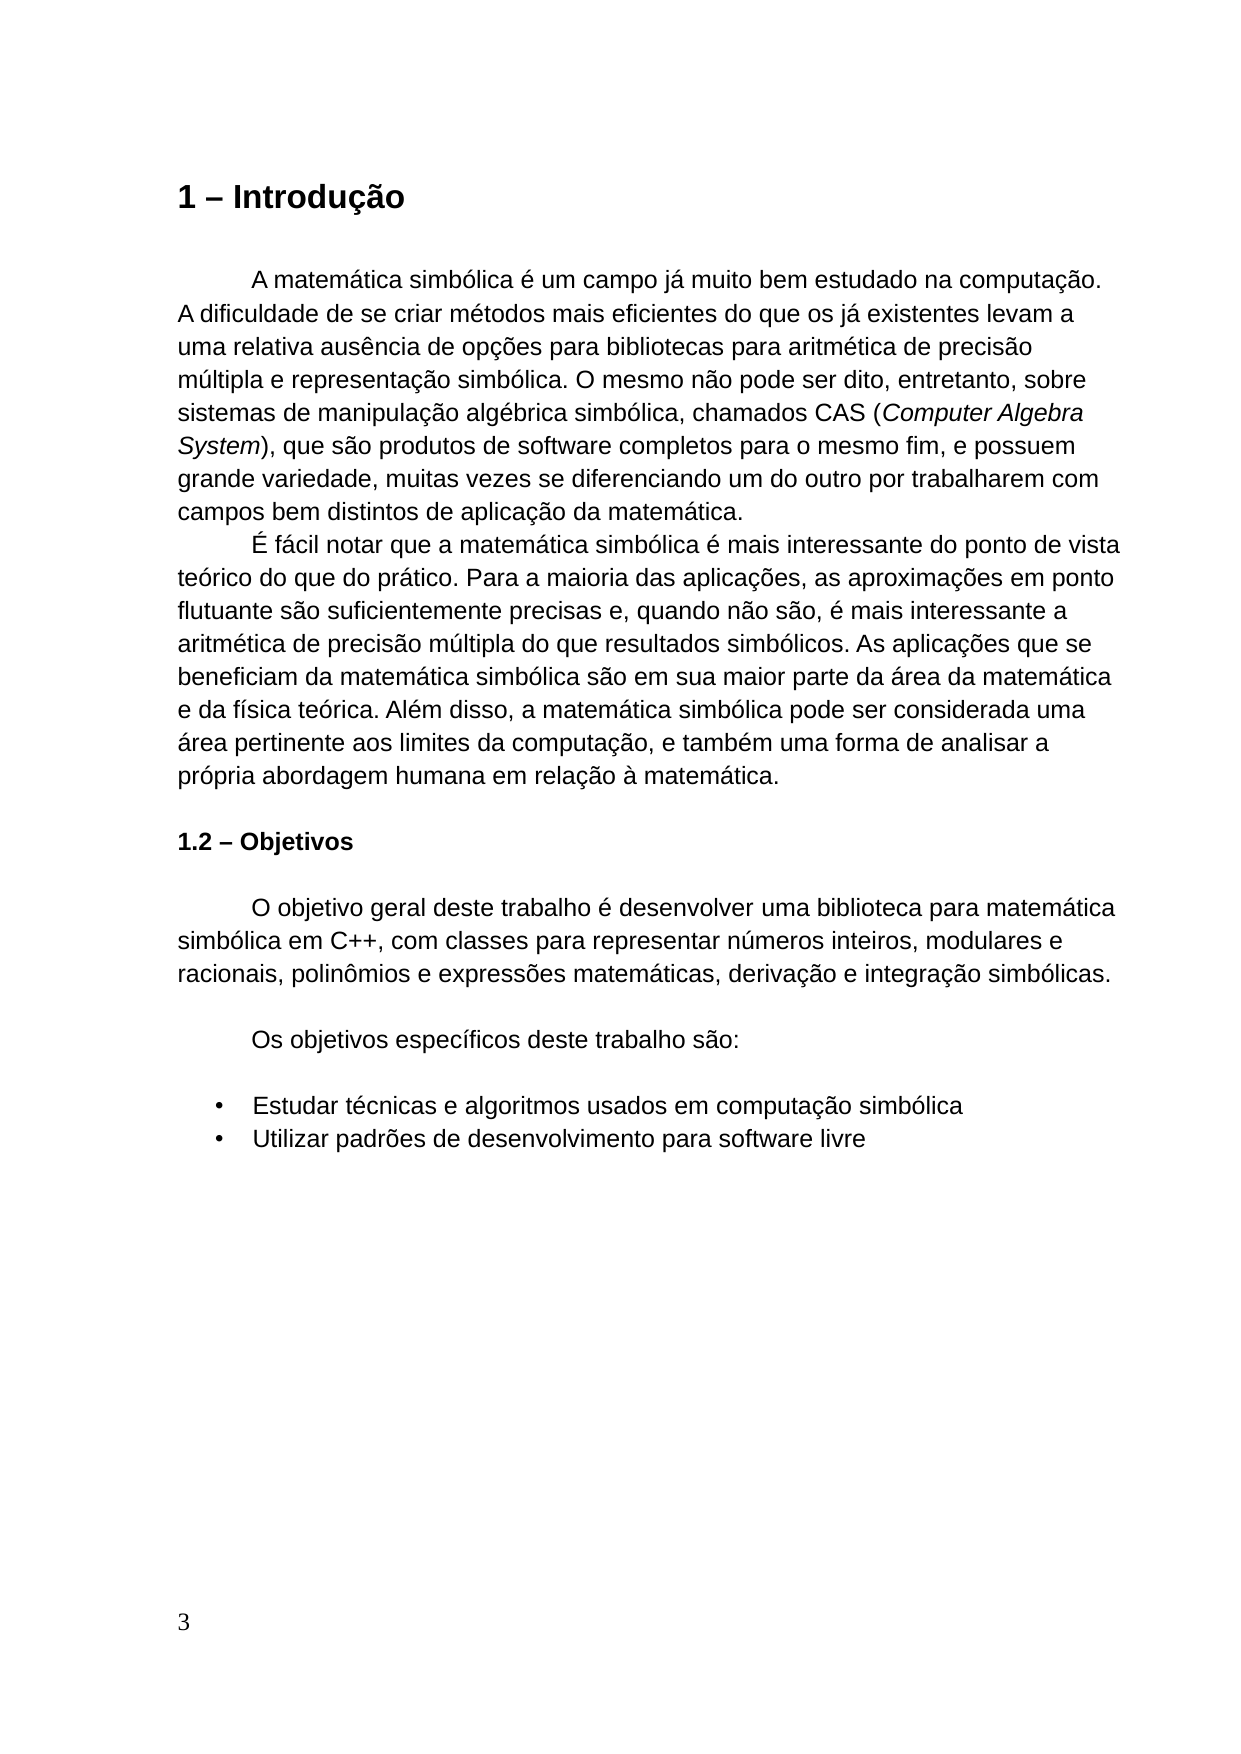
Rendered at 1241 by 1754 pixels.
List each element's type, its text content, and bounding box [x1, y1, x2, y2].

text A matemática simbólica é um campo já muito bem estudado na computação. A dificuldade de se criar métodos mais eficientes do que os já existentes levam a uma relativa ausência de opções para bibliotecas para aritmética de precisão múltipla e representação simbólica. O mesmo não pode ser dito, entretanto, sobre sistemas de manipulação algébrica simbólica, chamados CAS (Computer Algebra System), que são produtos de software completos para o mesmo fim, e possuem grande variedade, muitas vezes se diferenciando um do outro por trabalharem com campos bem distintos de aplicação da matemática. [177, 266, 1122, 525]
text Os objetivos específicos deste trabalho são: [177, 1025, 1122, 1054]
list Estudar técnicas e algoritmos usados em computação simbólica [215, 1091, 1122, 1120]
list Utilizar padrões de desenvolvimento para software livre [215, 1124, 1122, 1153]
text 1 – Introdução [177, 177, 1122, 216]
text O objetivo geral deste trabalho é desenvolver uma biblioteca para matemática simbólica em C++, com classes para representar números inteiros, modulares e racionais, polinômios e expressões matemáticas, derivação e integração simbólicas. [177, 893, 1122, 988]
text É fácil notar que a matemática simbólica é mais interessante do ponto de vista teórico do que do prático. Para a maioria das aplicações, as aproximações em ponto flutuante são suficientemente precisas e, quando não são, é mais interessante a aritmética de precisão múltipla do que resultados simbólicos. As aplicações que se beneficiam da matemática simbólica são em sua maior parte da área da matemática e da física teórica. Além disso, a matemática simbólica pode ser considerada uma área pertinente aos limites da computação, e também uma forma de analisar a própria abordagem humana em relação à matemática. [177, 530, 1122, 789]
text 1.2 – Objetivos [177, 827, 1122, 856]
